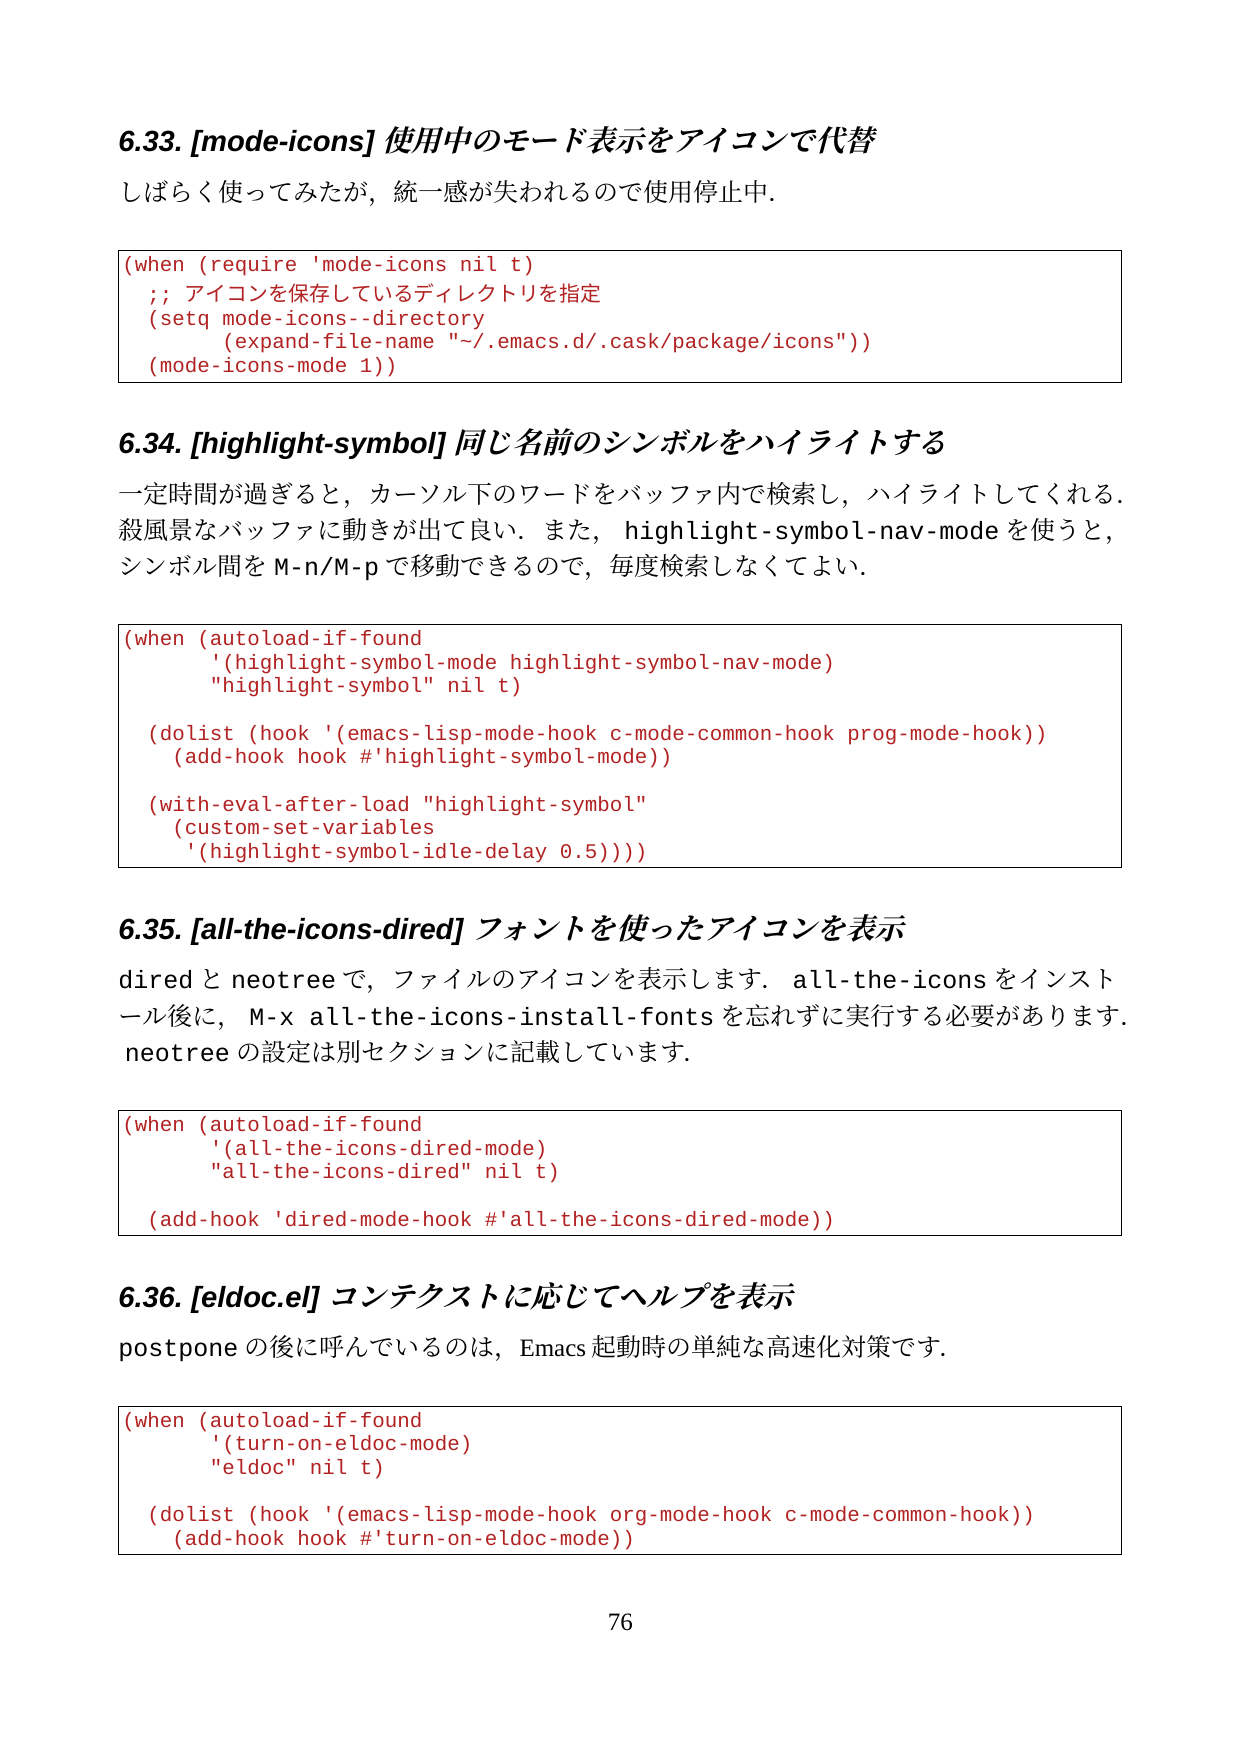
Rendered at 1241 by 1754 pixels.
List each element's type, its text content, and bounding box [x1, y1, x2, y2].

text '(highlight-symbol-idle-delay 0.5)))) [119, 837, 1121, 867]
text "eldoc" nil t) [119, 1453, 1121, 1477]
text (when (autoload-if-found [119, 1111, 1121, 1134]
text (when (autoload-if-found [119, 1407, 1121, 1429]
text '(turn-on-eldoc-mode) [119, 1429, 1121, 1453]
text '(highlight-symbol-mode highlight-symbol-nav-mode) [119, 648, 1121, 671]
subtitle [highlight-symbol] 同じ名前のシンボルをハイライトする [118, 420, 1122, 462]
text (setq mode-icons--directory [119, 304, 1121, 327]
text (with-eval-after-load "highlight-symbol" [119, 789, 1121, 813]
text (dolist (hook '(emacs-lisp-mode-hook org-mode-hook c-mode-common-hook)) [119, 1500, 1121, 1524]
text postpone の後に呼んでいるのは，Emacs起動時の単純な高速化対策です． [118, 1328, 1122, 1393]
text (custom-set-variables [119, 813, 1121, 837]
text (expand-file-name "~/.emacs.d/.cask/package/icons")) [119, 327, 1121, 351]
subtitle [all-the-icons-dired] フォントを使ったアイコンを表示 [118, 906, 1122, 948]
text '(all-the-icons-dired-mode) [119, 1134, 1121, 1157]
text (mode-icons-mode 1)) [119, 351, 1121, 382]
subtitle [mode-icons] 使用中のモード表示をアイコンで代替 [118, 118, 1122, 160]
text しばらく使ってみたが，統一感が失われるので使用停止中． [118, 172, 1122, 237]
text (when (require 'mode-icons nil t) [119, 251, 1121, 273]
text "all-the-icons-dired" nil t) [119, 1157, 1121, 1181]
text "highlight-symbol" nil t) [119, 671, 1121, 695]
subtitle [eldoc.el] コンテクストに応じてヘルプを表示 [118, 1274, 1122, 1316]
text 一定時間が過ぎると，カーソル下のワードをバッファ内で検索し，ハイライトしてくれる．殺風景なバッファに動きが出て良い．また， highlight-symbol-nav-mode を使うと，シンボル間を M-n/M-p で移動できるので，毎度検索しなくてよい． [118, 474, 1122, 612]
text (add-hook 'dired-mode-hook #'all-the-icons-dired-mode)) [119, 1205, 1121, 1235]
text dired と neotree で，ファイルのアイコンを表示します． all-the-icons をインストール後に， M-x all-the-icons-install-fonts を忘れずに実行する必要があります． neotree の設定は別セクションに記載しています． [118, 960, 1122, 1098]
text (when (autoload-if-found [119, 625, 1121, 648]
text ;; アイコンを保存しているディレクトリを指定 [119, 273, 1121, 304]
text (add-hook hook #'turn-on-eldoc-mode)) [119, 1524, 1121, 1554]
text (dolist (hook '(emacs-lisp-mode-hook c-mode-common-hook prog-mode-hook)) [119, 719, 1121, 742]
text (add-hook hook #'highlight-symbol-mode)) [119, 742, 1121, 766]
